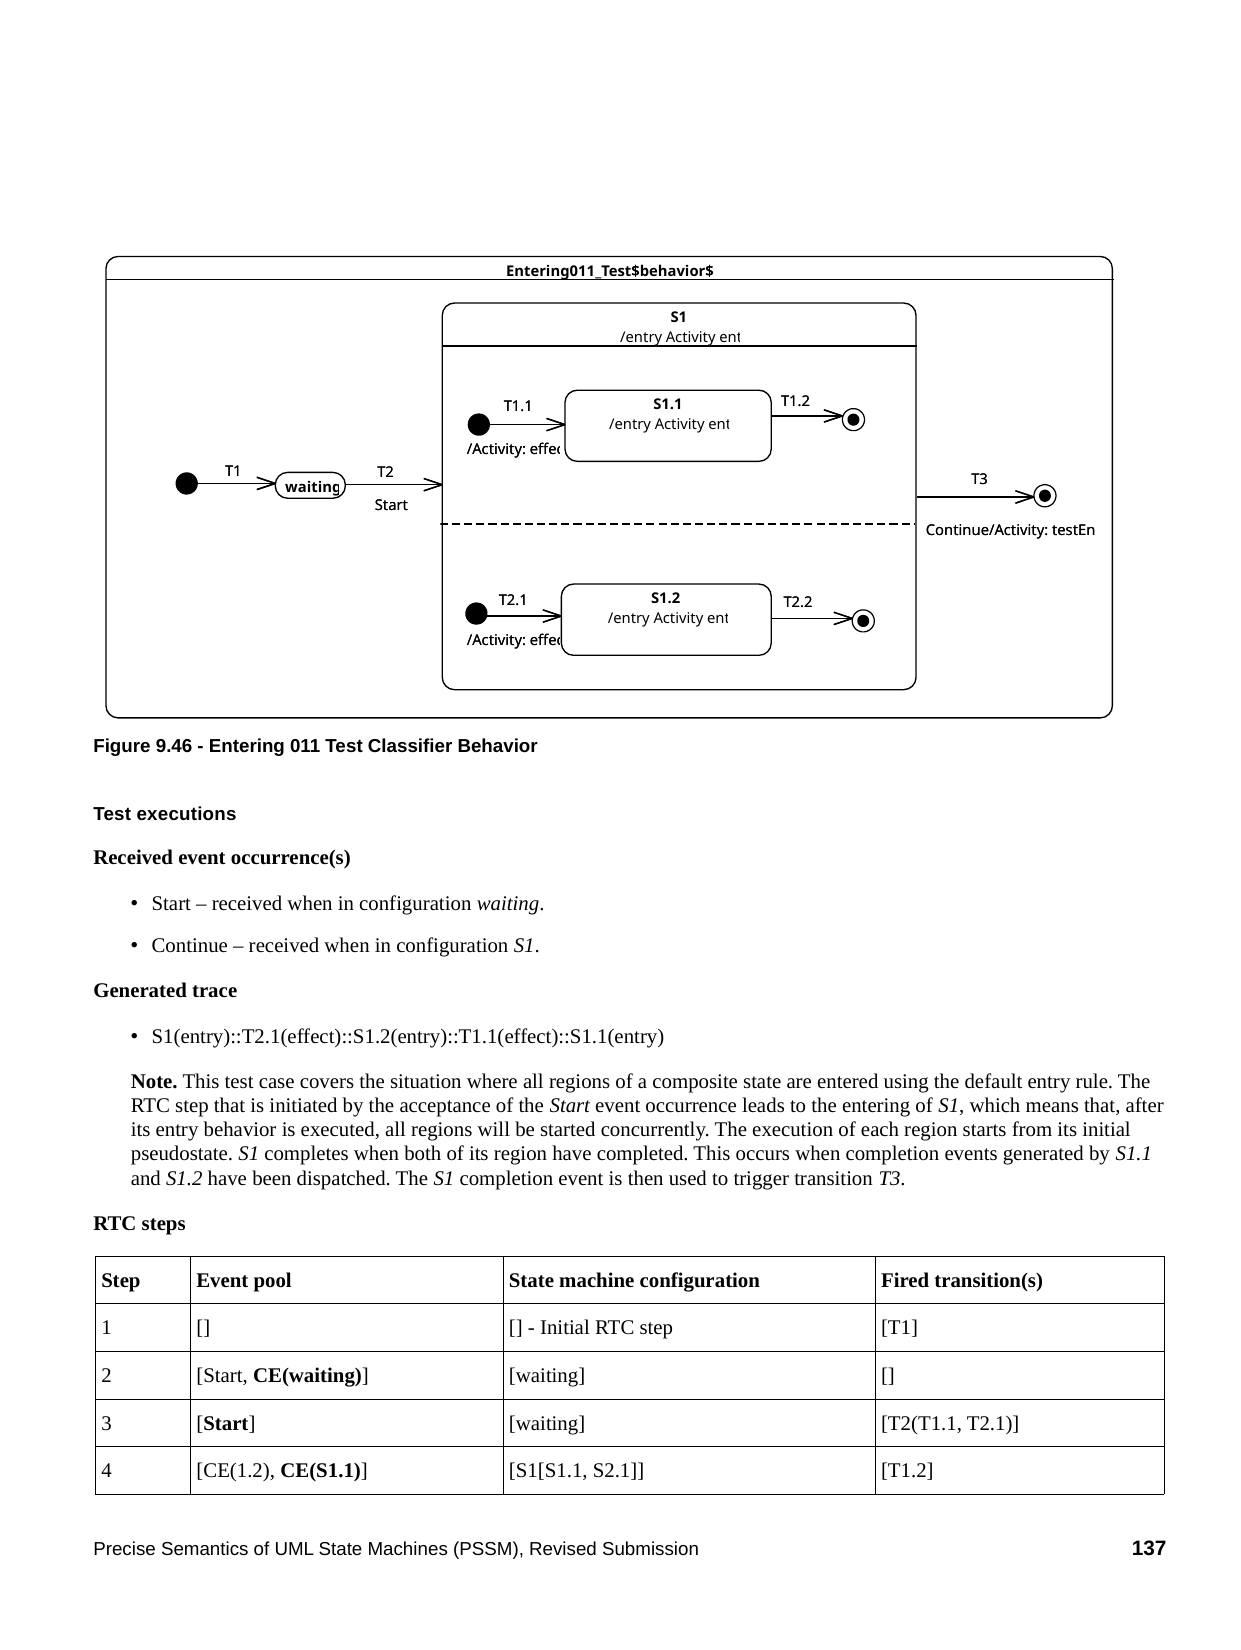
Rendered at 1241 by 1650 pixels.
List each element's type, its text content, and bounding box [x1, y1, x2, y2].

text Generated trace [93, 978, 1164, 1002]
table_header State machine configuration [504, 1257, 875, 1303]
table_cell [] [876, 1352, 1164, 1399]
table_header Fired transition(s) [876, 1257, 1164, 1303]
list Start – received when in configuration waiting. [131, 890, 1164, 915]
text RTC steps [93, 1211, 1164, 1234]
table_header Event pool [191, 1257, 503, 1303]
text Note. This test case covers the situation where all regions of a composite state are entered using the default entry rule. The RTC step that is initiated by the acceptance of the Start event occurrence leads to the entering of S1, which means that, after its entry behavior is executed, all regions will be started concurrently. The execution of each region starts from its initial pseudostate. S1 completes when both of its region have completed. This occurs when completion events generated by S1.1 and S1.2 have been dispatched. The S1 completion event is then used to trigger transition T3. [131, 1069, 1164, 1189]
table_header Step [96, 1257, 190, 1303]
list S1(entry)::T2.1(effect)::S1.2(entry)::T1.1(effect)::S1.1(entry) [131, 1023, 1164, 1048]
table_cell 4 [96, 1447, 190, 1494]
table_cell [S1[S1.1, S2.1]] [504, 1447, 875, 1494]
table_cell [T1] [876, 1304, 1164, 1351]
table_cell [Start] [191, 1400, 503, 1446]
table_cell [] [191, 1304, 503, 1351]
table_cell [waiting] [504, 1352, 875, 1399]
table_cell 1 [96, 1304, 190, 1351]
table_cell 3 [96, 1400, 190, 1446]
subtitle Test executions [93, 803, 1164, 824]
table_cell [waiting] [504, 1400, 875, 1446]
text Received event occurrence(s) [93, 845, 1164, 869]
text Figure 9.46 - Entering 011 Test Classifier Behavior [93, 243, 1127, 757]
table_cell [] - Initial RTC step [504, 1304, 875, 1351]
list Continue – received when in configuration S1. [131, 932, 1164, 957]
table_cell [T2(T1.1, T2.1)] [876, 1400, 1164, 1446]
table_cell [T1.2] [876, 1447, 1164, 1494]
table_cell [CE(1.2), CE(S1.1)] [191, 1447, 503, 1494]
table_cell [Start, CE(waiting)] [191, 1352, 503, 1399]
table_cell 2 [96, 1352, 190, 1399]
